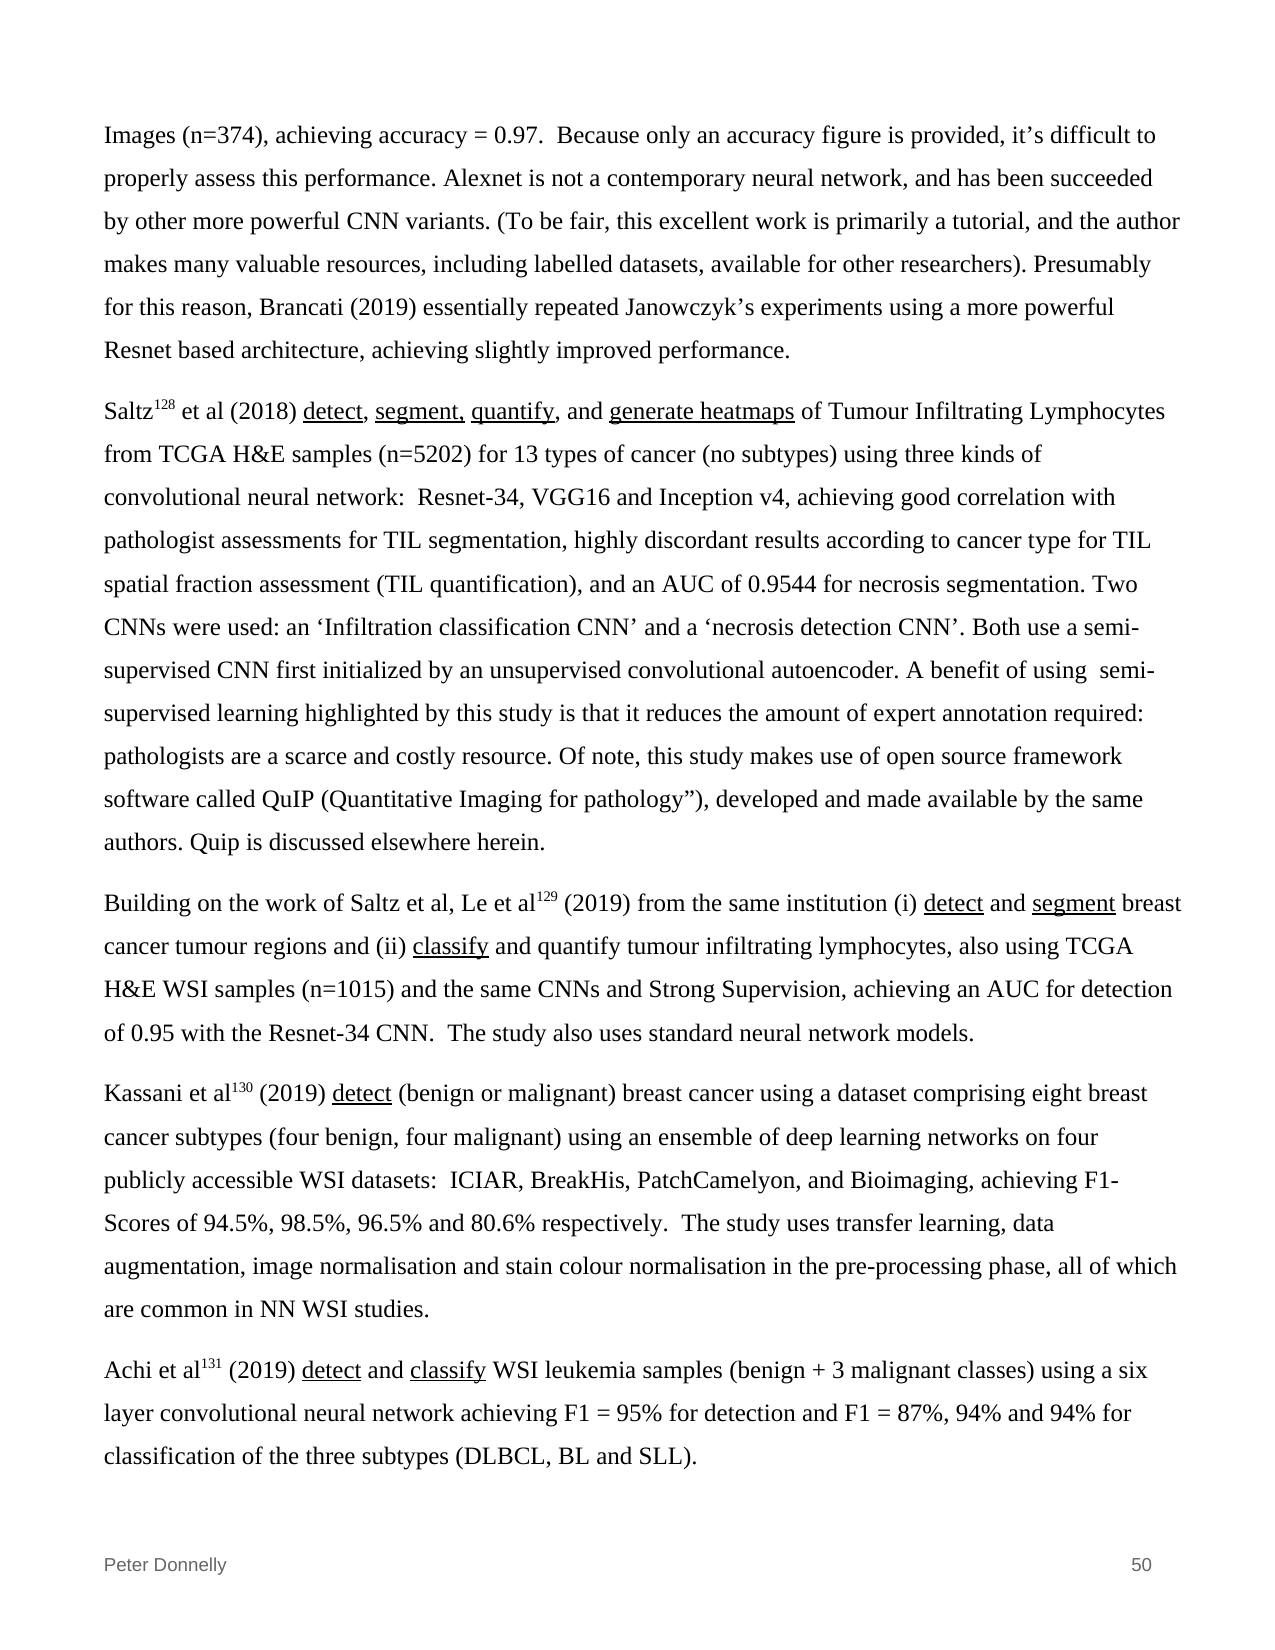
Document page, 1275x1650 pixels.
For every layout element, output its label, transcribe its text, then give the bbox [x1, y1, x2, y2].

text Achi et al (2019) detect and classify WSI leukemia samples (benign + 3 malignant classes) using a six layer convolutional neural network achieving F1 = 95% for detection and F1 = 87%, 94% and 94% for classification of the three subtypes (DLBCL, BL and SLL). [103, 1355, 1181, 1470]
text Kassani et al (2019) detect (benign or malignant) breast cancer using a dataset comprising eight breast cancer subtypes (four benign, four malignant) using an ensemble of deep learning networks on four publicly accessible WSI datasets: ICIAR, BreakHis, PatchCamelyon, and Bioimaging, achieving F1-Scores of 94.5%, 98.5%, 96.5% and 80.6% respectively. The study uses transfer learning, data augmentation, image normalisation and stain colour normalisation in the pre-processing phase, all of which are common in NN WSI studies. [103, 1078, 1181, 1323]
text Saltz et al (2018) detect, segment, quantify, and generate heatmaps of Tumour Infiltrating Lymphocytes from TCGA H&E samples (n=5202) for 13 types of cancer (no subtypes) using three kinds of convolutional neural network: Resnet-34, VGG16 and Inception v4, achieving good correlation with pathologist assessments for TIL segmentation, highly discordant results according to cancer type for TIL spatial fraction assessment (TIL quantification), and an AUC of 0.9544 for necrosis segmentation. Two CNNs were used: an ‘Infiltration classification CNN’ and a ‘necrosis detection CNN’. Both use a semi-supervised CNN first initialized by an unsupervised convolutional autoencoder. A benefit of using semi-supervised learning highlighted by this study is that it reduces the amount of expert annotation required: pathologists are a scarce and costly resource. Of note, this study makes use of open source framework software called QuIP (Quantitative Imaging for pathology”), developed and made available by the same authors. Quip is discussed elsewhere herein. [103, 396, 1181, 856]
text Images (n=374), achieving accuracy = 0.97. Because only an accuracy figure is provided, it’s difficult to properly assess this performance. Alexnet is not a contemporary neural network, and has been succeeded by other more powerful CNN variants. (To be fair, this excellent work is primarily a tutorial, and the author makes many valuable resources, including labelled datasets, available for other researchers). Presumably for this reason, Brancati (2019) essentially repeated Janowczyk’s experiments using a more powerful Resnet based architecture, achieving slightly improved performance. [103, 120, 1181, 364]
text Building on the work of Saltz et al, Le et al (2019) from the same institution (i) detect and segment breast cancer tumour regions and (ii) classify and quantify tumour infiltrating lymphocytes, also using TCGA H&E WSI samples (n=1015) and the same CNNs and Strong Supervision, achieving an AUC for detection of 0.95 with the Resnet-34 CNN. The study also uses standard neural network models. [103, 888, 1181, 1046]
